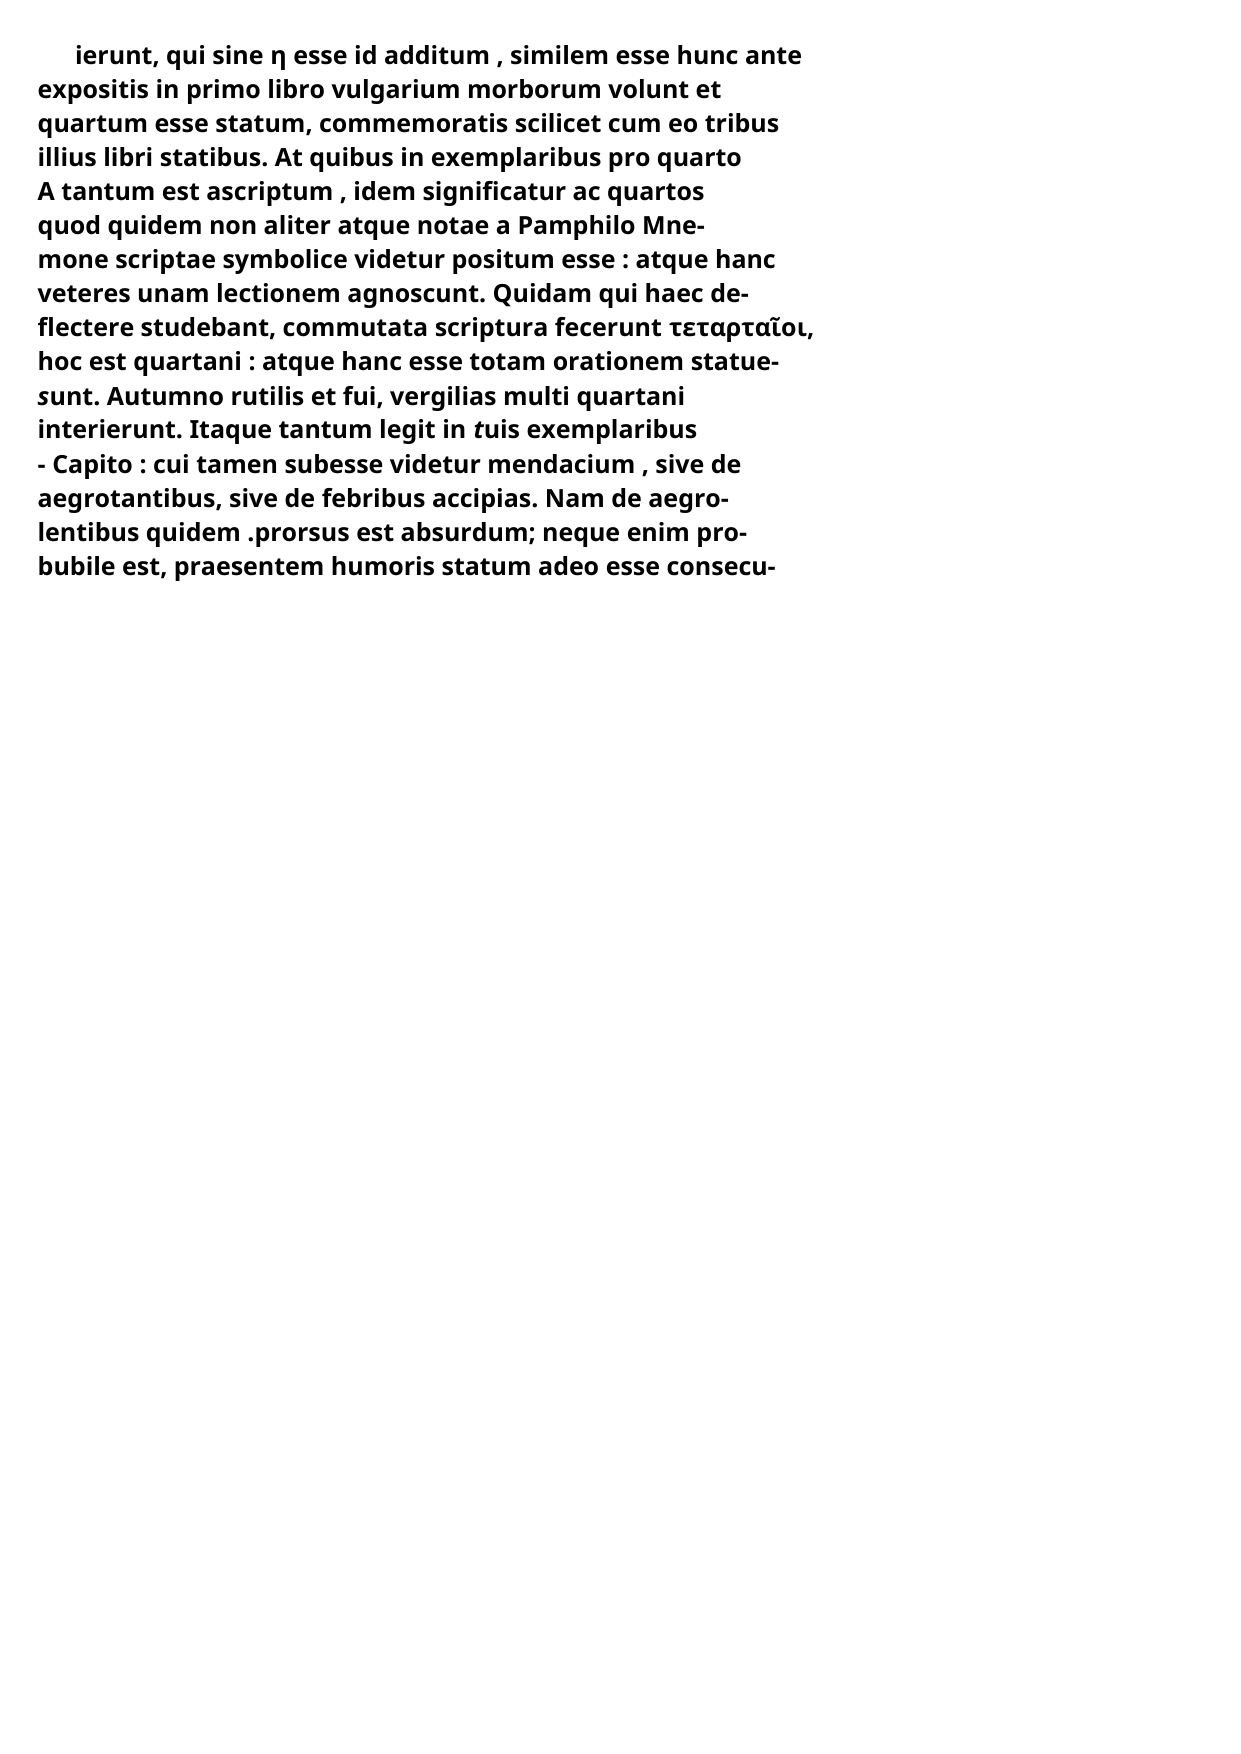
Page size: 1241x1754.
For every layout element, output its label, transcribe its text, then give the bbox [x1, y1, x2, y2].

text ierunt, qui sine η esse id additum , similem esse hunc ante expositis in primo libro vulgarium morborum volunt et quartum esse statum, commemoratis scilicet cum eo tribus illius libri statibus. At quibus in exemplaribus pro quarto A tantum est ascriptum , idem significatur ac quartos quod quidem non aliter atque notae a Pamphilo Mne- mone scriptae symbolice videtur positum esse : atque hanc veteres unam lectionem agnoscunt. Quidam qui haec de- flectere studebant, commutata scriptura fecerunt τεταρταῖοι, hoc est quartani : atque hanc esse totam orationem statue- sunt. Autumno rutilis et fui, vergilias multi quartani interierunt. Itaque tantum legit in tuis exemplaribus - Capito : cui tamen subesse videtur mendacium , sive de aegrotantibus, sive de febribus accipias. Nam de aegro- lentibus quidem .prorsus est absurdum; neque enim pro- bubile est, praesentem humoris statum adeo esse consecu- [37, 37, 1203, 582]
